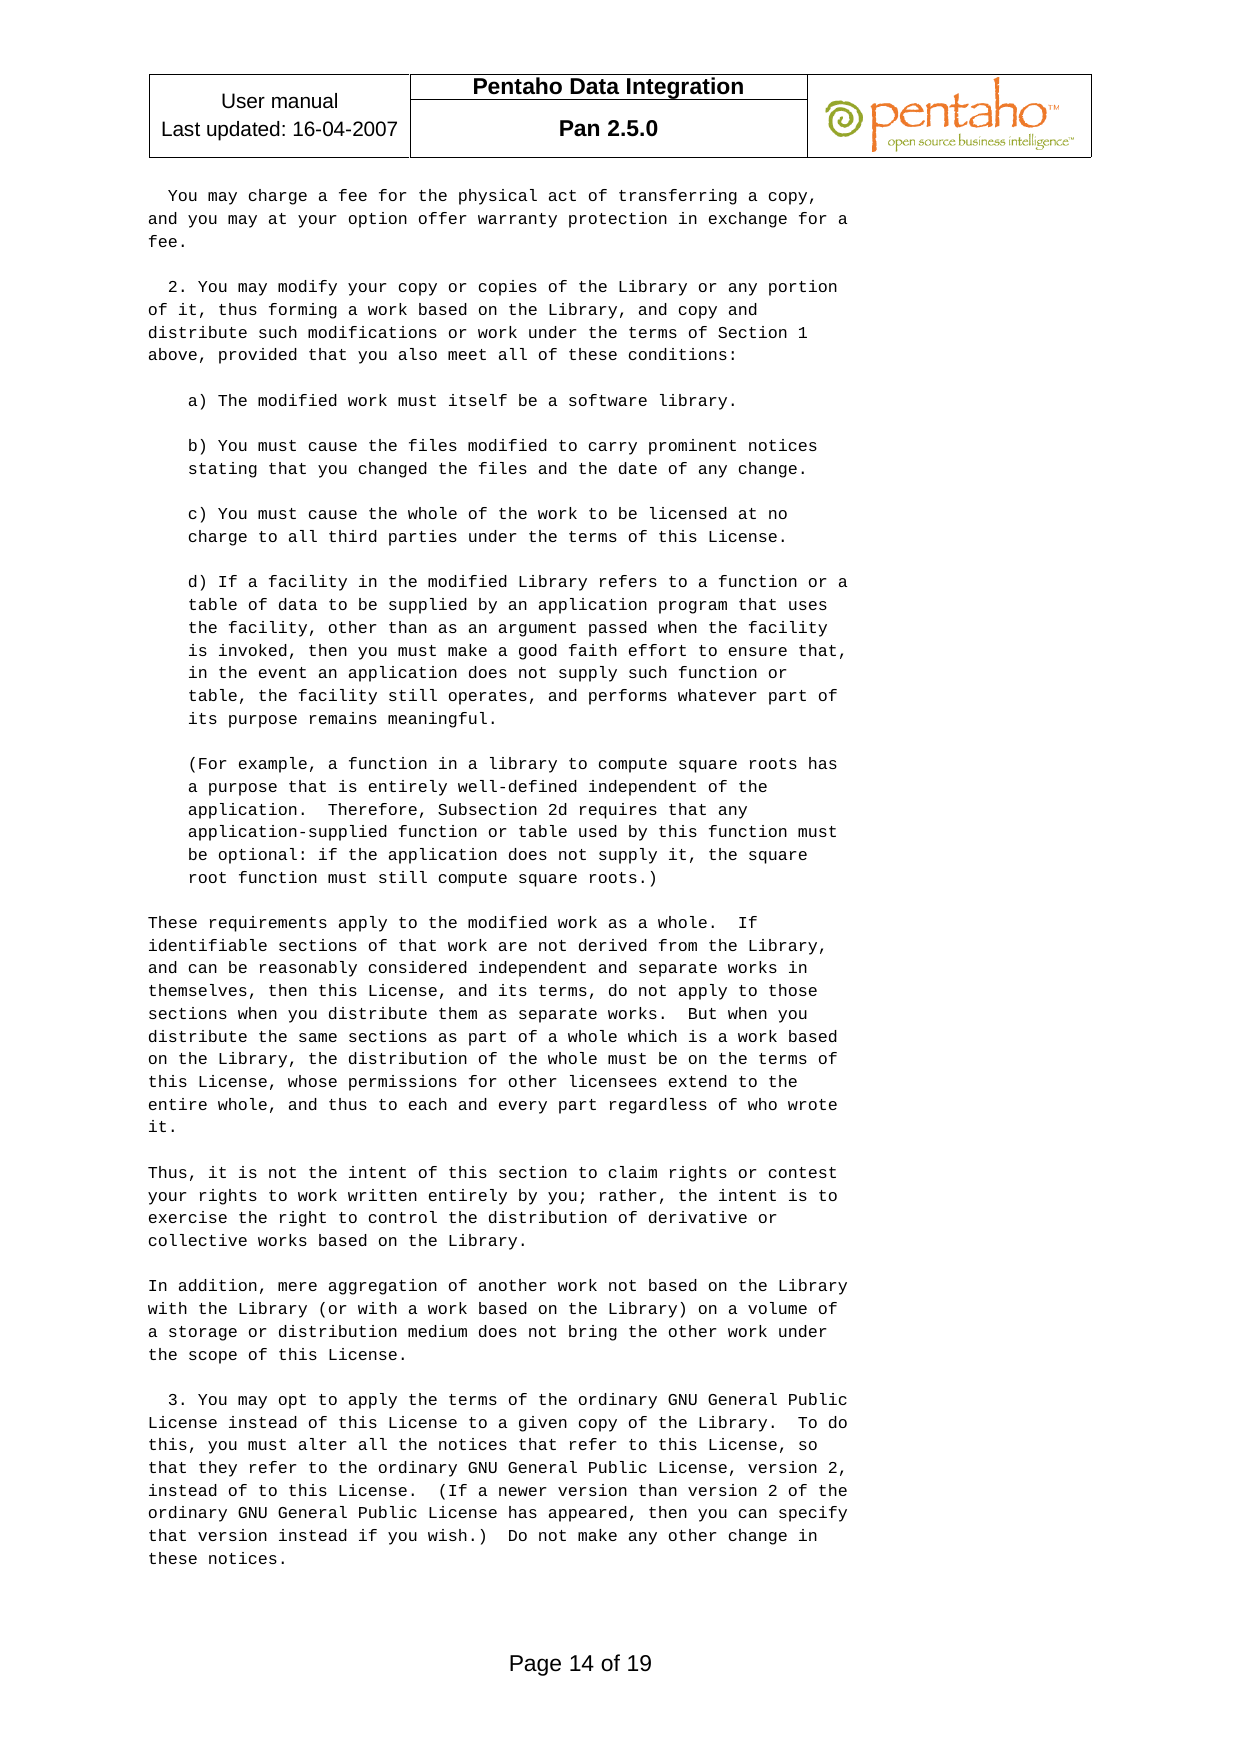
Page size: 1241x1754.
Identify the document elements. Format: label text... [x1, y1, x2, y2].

text You may charge a fee for the physical act of transferring a copy, and you may at your option offer warranty protection in exchange for a fee. 2. You may modify your copy or copies of the Library or any portion of it, thus forming a work based on the Library, and copy and distribute such modifications or work under the terms of Section 1 above, provided that you also meet all of these conditions: a) The modified work must itself be a software library. b) You must cause the files modified to carry prominent notices stating that you changed the files and the date of any change. c) You must cause the whole of the work to be licensed at no charge to all third parties under the terms of this License. d) If a facility in the modified Library refers to a function or a table of data to be supplied by an application program that uses the facility, other than as an argument passed when the facility is invoked, then you must make a good faith effort to ensure that, in the event an application does not supply such function or table, the facility still operates, and performs whatever part of its purpose remains meaningful. (For example, a function in a library to compute square roots has a purpose that is entirely well-defined independent of the application. Therefore, Subsection 2d requires that any application-supplied function or table used by this function must be optional: if the application does not supply it, the square root function must still compute square roots.) These requirements apply to the modified work as a whole. If identifiable sections of that work are not derived from the Library, and can be reasonably considered independent and separate works in themselves, then this License, and its terms, do not apply to those sections when you distribute them as separate works. But when you distribute the same sections as part of a whole which is a work based on the Library, the distribution of the whole must be on the terms of this License, whose permissions for other licensees extend to the entire whole, and thus to each and every part regardless of who wrote it. Thus, it is not the intent of this section to claim rights or contest your rights to work written entirely by you; rather, the intent is to exercise the right to control the distribution of derivative or collective works based on the Library. In addition, mere aggregation of another work not based on the Library with the Library (or with a work based on the Library) on a volume of a storage or distribution medium does not bring the other work under the scope of this License. 3. You may opt to apply the terms of the ordinary GNU General Public License instead of this License to a given copy of the Library. To do this, you must alter all the notices that refer to this License, so that they refer to the ordinary GNU General Public License, version 2, instead of to this License. (If a newer version than version 2 of the ordinary GNU General Public License has appeared, then you can specify that version instead if you wish.) Do not make any other change in these notices. [148, 188, 1092, 1592]
